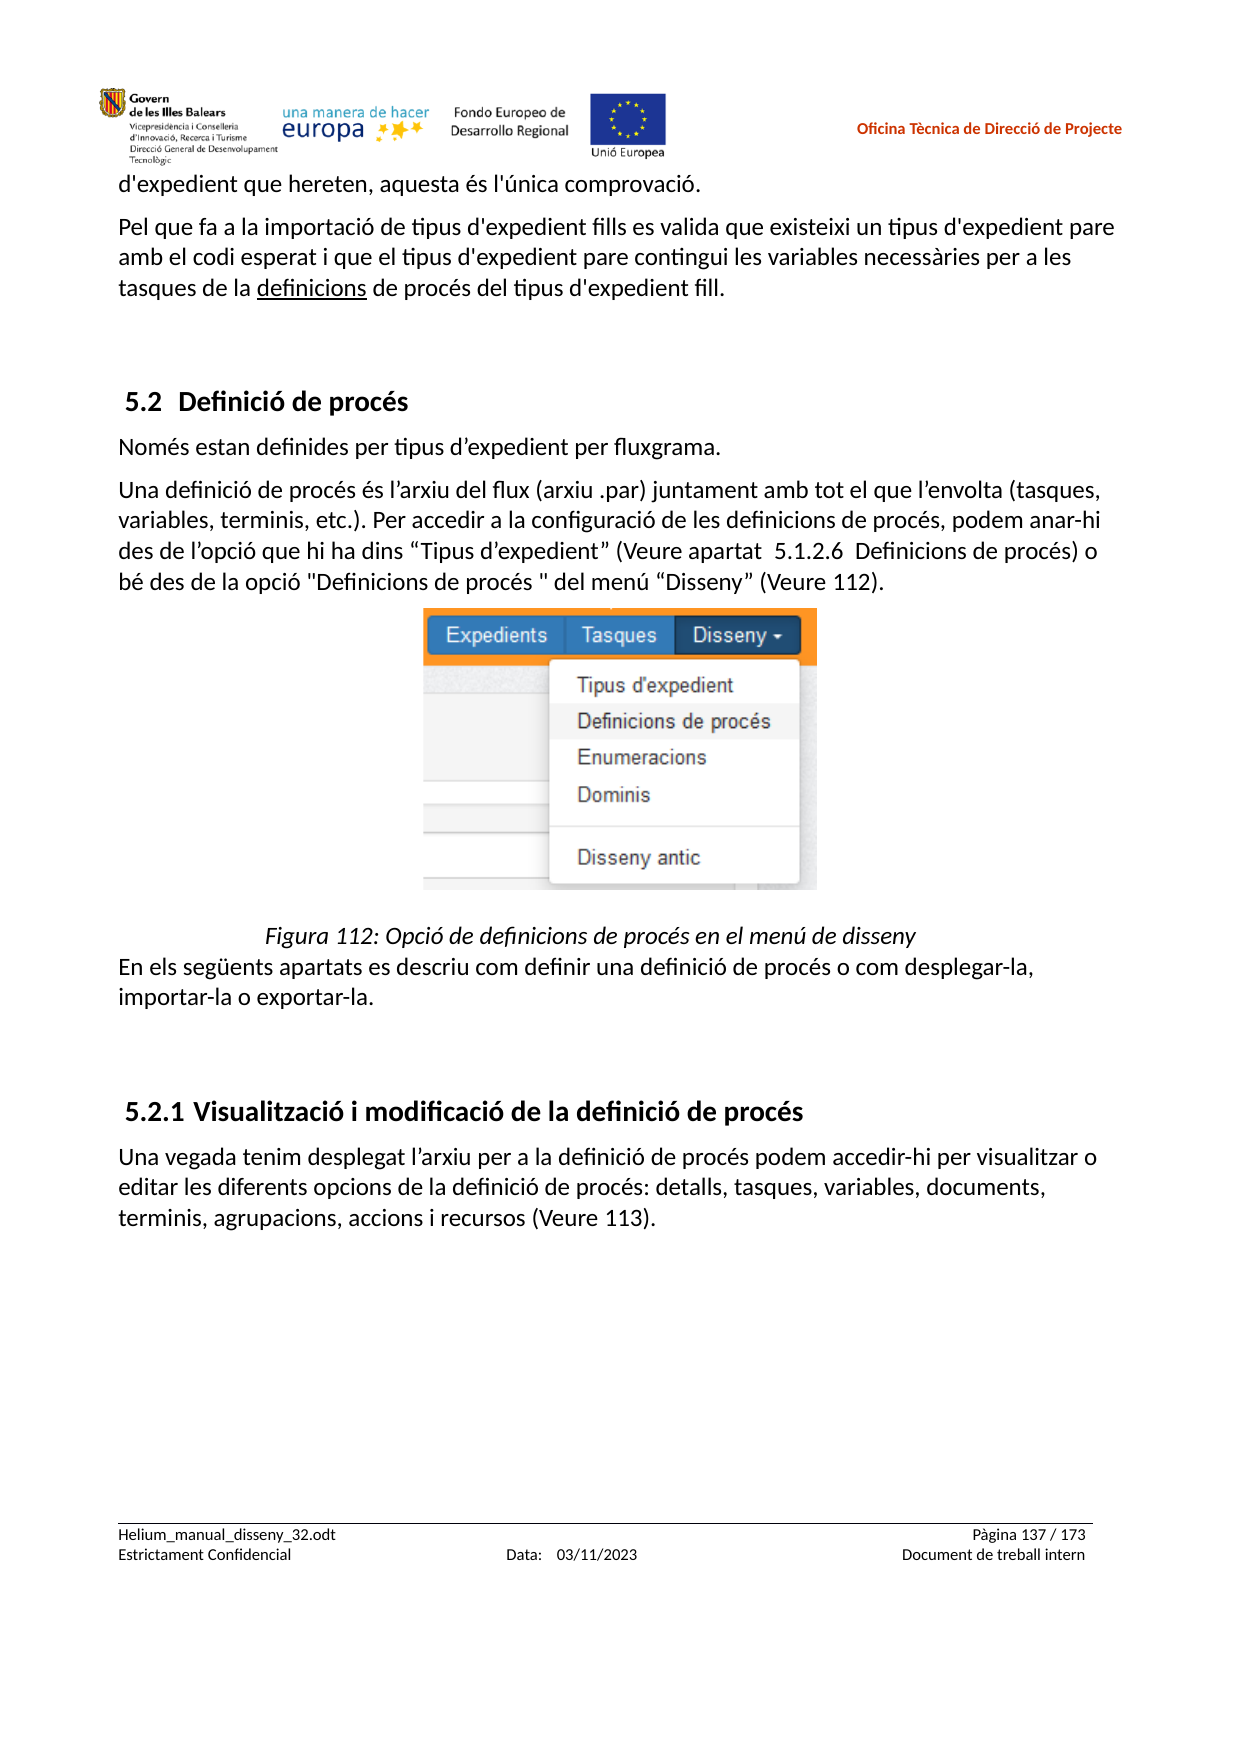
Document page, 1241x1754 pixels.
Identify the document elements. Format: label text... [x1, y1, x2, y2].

text Una vegada tenim desplegat l’arxiu per a la definició de procés podem accedir-hi per visualitzar o editar les diferents opcions de la definició de procés: detalls, tasques, variables, documents, terminis, agrupacions, accions i recursos (Veure 113). [118, 1141, 1122, 1232]
picture [423, 608, 817, 890]
subtitle Definició de procés [118, 383, 1122, 419]
text Pel que fa a la importació de tipus d'expedient fills es valida que existeixi un tipus d'expedient pare amb el codi esperat i que el tipus d'expedient pare contingui les variables necessàries per a les tasques de la definicions de procés del tipus d'expedient fill. [118, 211, 1122, 302]
text Una definició de procés és l’arxiu del flux (arxiu .par) juntament amb tot el que l’envolta (tasques, variables, terminis, etc.). Per accedir a la configuració de les definicions de procés, podem anar-hi des de l’opció que hi ha dins “Tipus d’expedient” (Veure apartat 5.1.2.6 Definicions de procés) o bé des de la opció "Definicions de procés " del menú “Disseny” (Veure 112). [118, 474, 1122, 596]
text Només estan definides per tipus d’expedient per fluxgrama. [118, 431, 1122, 462]
text En els següents apartats es descriu com definir una definició de procés o com desplegar-la, importar-la o exportar-la. [118, 890, 1122, 1012]
text d'expedient que hereten, aquesta és l'única comprovació. [118, 168, 1122, 198]
picture [99, 87, 668, 166]
text Figura 112: Opció de definicions de procés en el menú de disseny [265, 890, 975, 951]
subtitle Visualització i modificació de la definició de procés [118, 1093, 1122, 1128]
